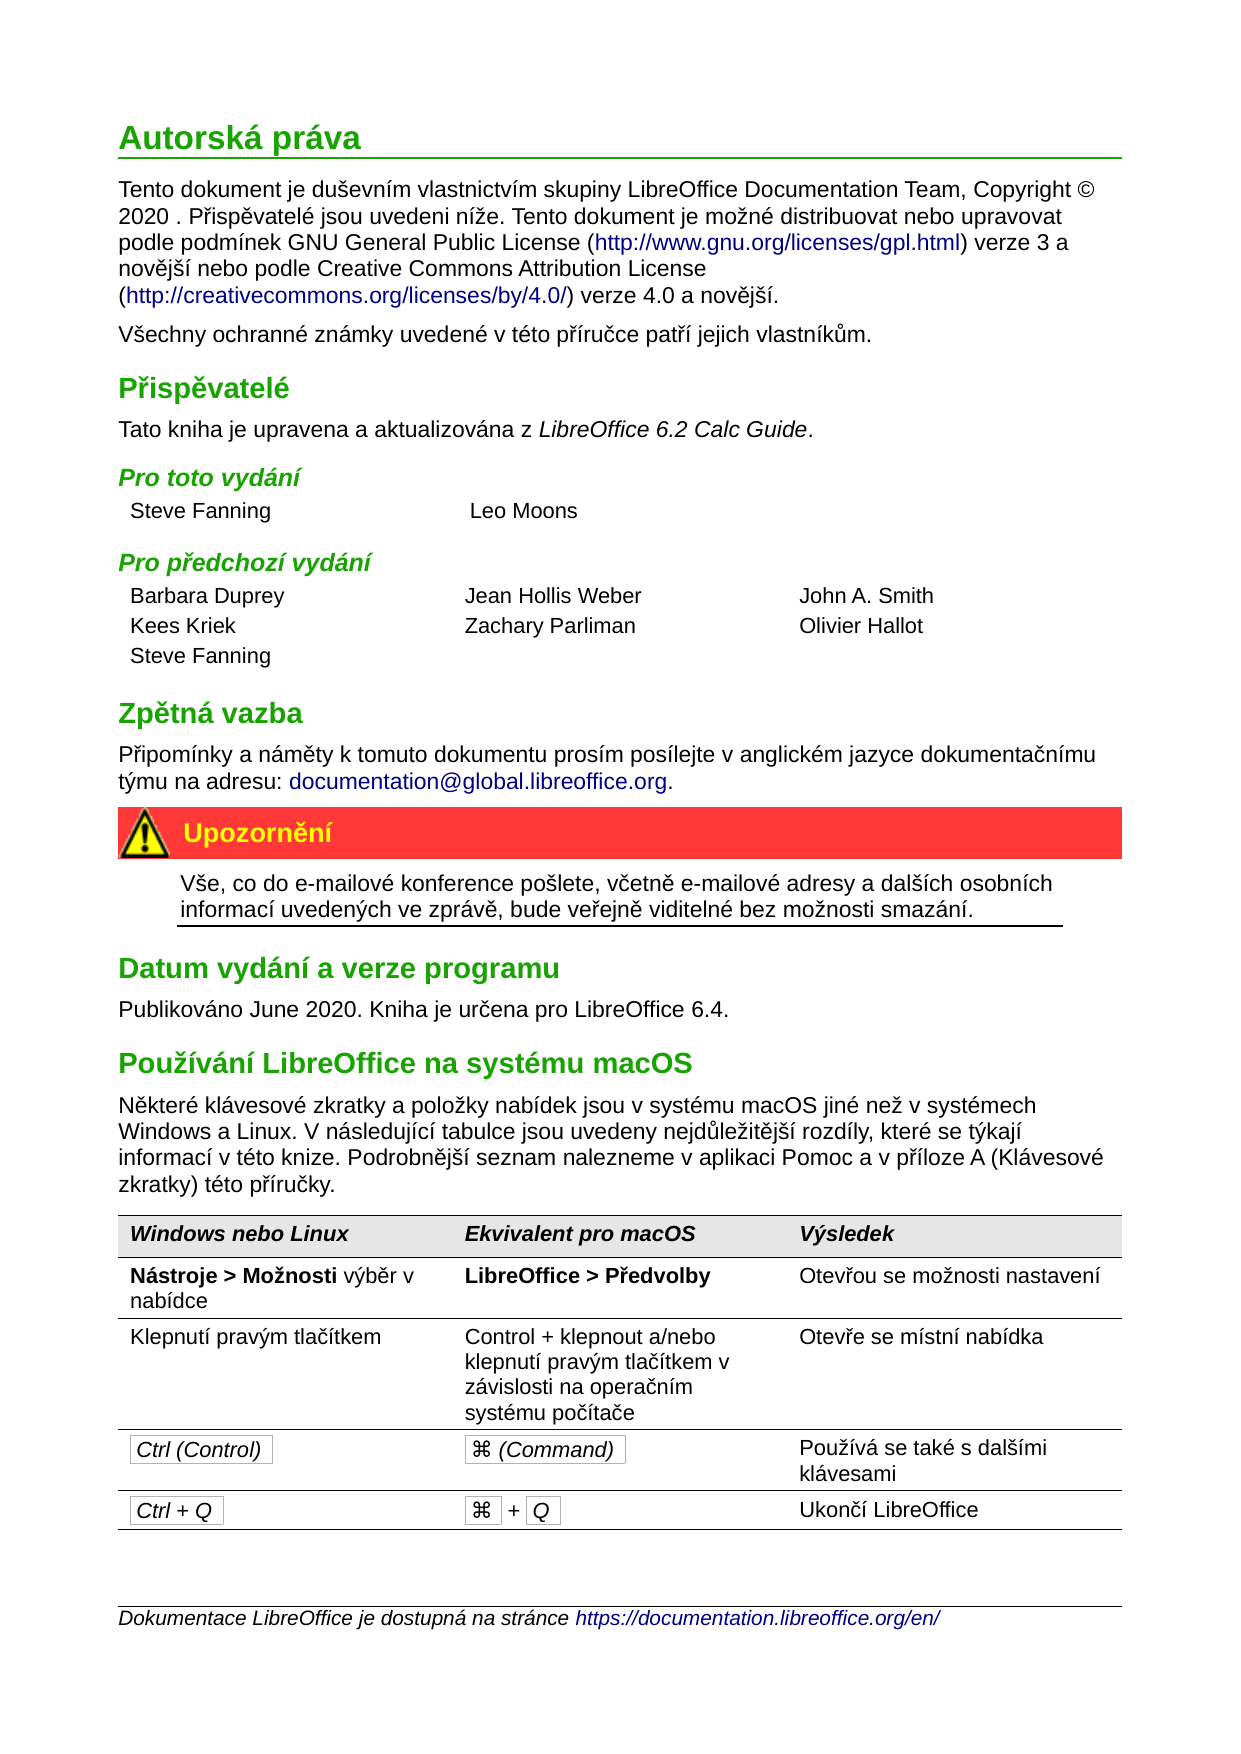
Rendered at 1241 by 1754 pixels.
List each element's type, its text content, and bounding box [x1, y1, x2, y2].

text Připomínky a náměty k tomuto dokumentu prosím posílejte v anglickém jazyce dokumentačnímu týmu na adresu: documentation@global.libreoffice.org. [118, 741, 1122, 794]
table_header Jean Hollis Weber [453, 583, 787, 613]
text Tento dokument je duševním vlastnictvím skupiny LibreOffice Documentation Team, Copyright © 2020 . Přispěvatelé jsou uvedeni níže. Tento dokument je možné distribuovat nebo upravovat podle podmínek GNU General Public License (http://www.gnu.org/licenses/gpl.html) verze 3 a novější nebo podle Creative Commons Attribution License (http://creativecommons.org/licenses/by/4.0/) verze 4.0 a novější. [118, 176, 1122, 308]
table_cell [788, 643, 1122, 672]
table_cell ⌘ (Command) [453, 1430, 787, 1490]
subtitle Zpětná vazba [118, 696, 1122, 730]
table_cell LibreOffice > Předvolby [453, 1258, 787, 1318]
subtitle Používání LibreOffice na systému macOS [118, 1046, 1122, 1080]
subtitle Autorská práva [118, 118, 1122, 157]
table_cell ⌘ + Q [453, 1491, 787, 1529]
picture [119, 807, 170, 858]
table_cell Otevře se místní nabídka [787, 1319, 1122, 1429]
text Některé klávesové zkratky a položky nabídek jsou v systému macOS jiné než v systémech Windows a Linux. V následující tabulce jsou uvedeny nejdůležitější rozdíly, které se týkají informací v této knize. Podrobnější seznam nalezneme v aplikaci Pomoc a v příloze A (Klávesové zkratky) této příručky. [118, 1092, 1122, 1197]
subtitle Pro toto vydání [118, 463, 1122, 492]
text Publikováno červen 2020. Kniha je určena pro LibreOffice 6.4. [118, 996, 1122, 1023]
table_header Windows nebo Linux [118, 1216, 453, 1257]
subtitle Upozornění [118, 814, 1122, 855]
subtitle Přispěvatelé [118, 371, 1122, 404]
table_header [789, 498, 1122, 527]
table_header Steve Fanning [118, 498, 458, 527]
table_cell Zachary Parliman [453, 613, 787, 643]
table_header John A. Smith [788, 583, 1122, 613]
subtitle Datum vydání a verze programu [118, 951, 1122, 984]
table_cell Ukončí LibreOffice [787, 1491, 1122, 1529]
table_header Ekvivalent pro macOS [453, 1216, 787, 1257]
table_cell Kees Kriek [118, 613, 453, 643]
table_header Výsledek [787, 1216, 1122, 1257]
table_header Barbara Duprey [118, 583, 453, 613]
table_cell Nástroje > Možnosti výběr v nabídce [118, 1258, 453, 1318]
table_cell Steve Fanning [118, 643, 453, 672]
text Vše, co do e-mailové konference pošlete, včetně e-mailové adresy a dalších osobních informací uvedených ve zprávě, bude veřejně viditelné bez možnosti smazání. [177, 866, 1063, 925]
table_cell Otevřou se možnosti nastavení [787, 1258, 1122, 1318]
table_cell Používá se také s dalšími klávesami [787, 1430, 1122, 1490]
table_header Leo Moons [458, 498, 789, 527]
text Tato kniha je upravena a aktualizována z LibreOffice 6.2 Calc Guide. [118, 416, 1122, 442]
table_cell Olivier Hallot [788, 613, 1122, 643]
table_cell Ctrl + Q [118, 1491, 453, 1529]
table_cell [453, 643, 787, 672]
table_cell Klepnutí pravým tlačítkem [118, 1319, 453, 1429]
text Všechny ochranné známky uvedené v této příručce patří jejich vlastníkům. [118, 321, 1122, 347]
subtitle Pro předchozí vydání [118, 548, 1122, 577]
table_cell Ctrl (Control) [118, 1430, 453, 1490]
table_cell Control + klepnout a/nebo klepnutí pravým tlačítkem v závislosti na operačním systému počítače [453, 1319, 787, 1429]
